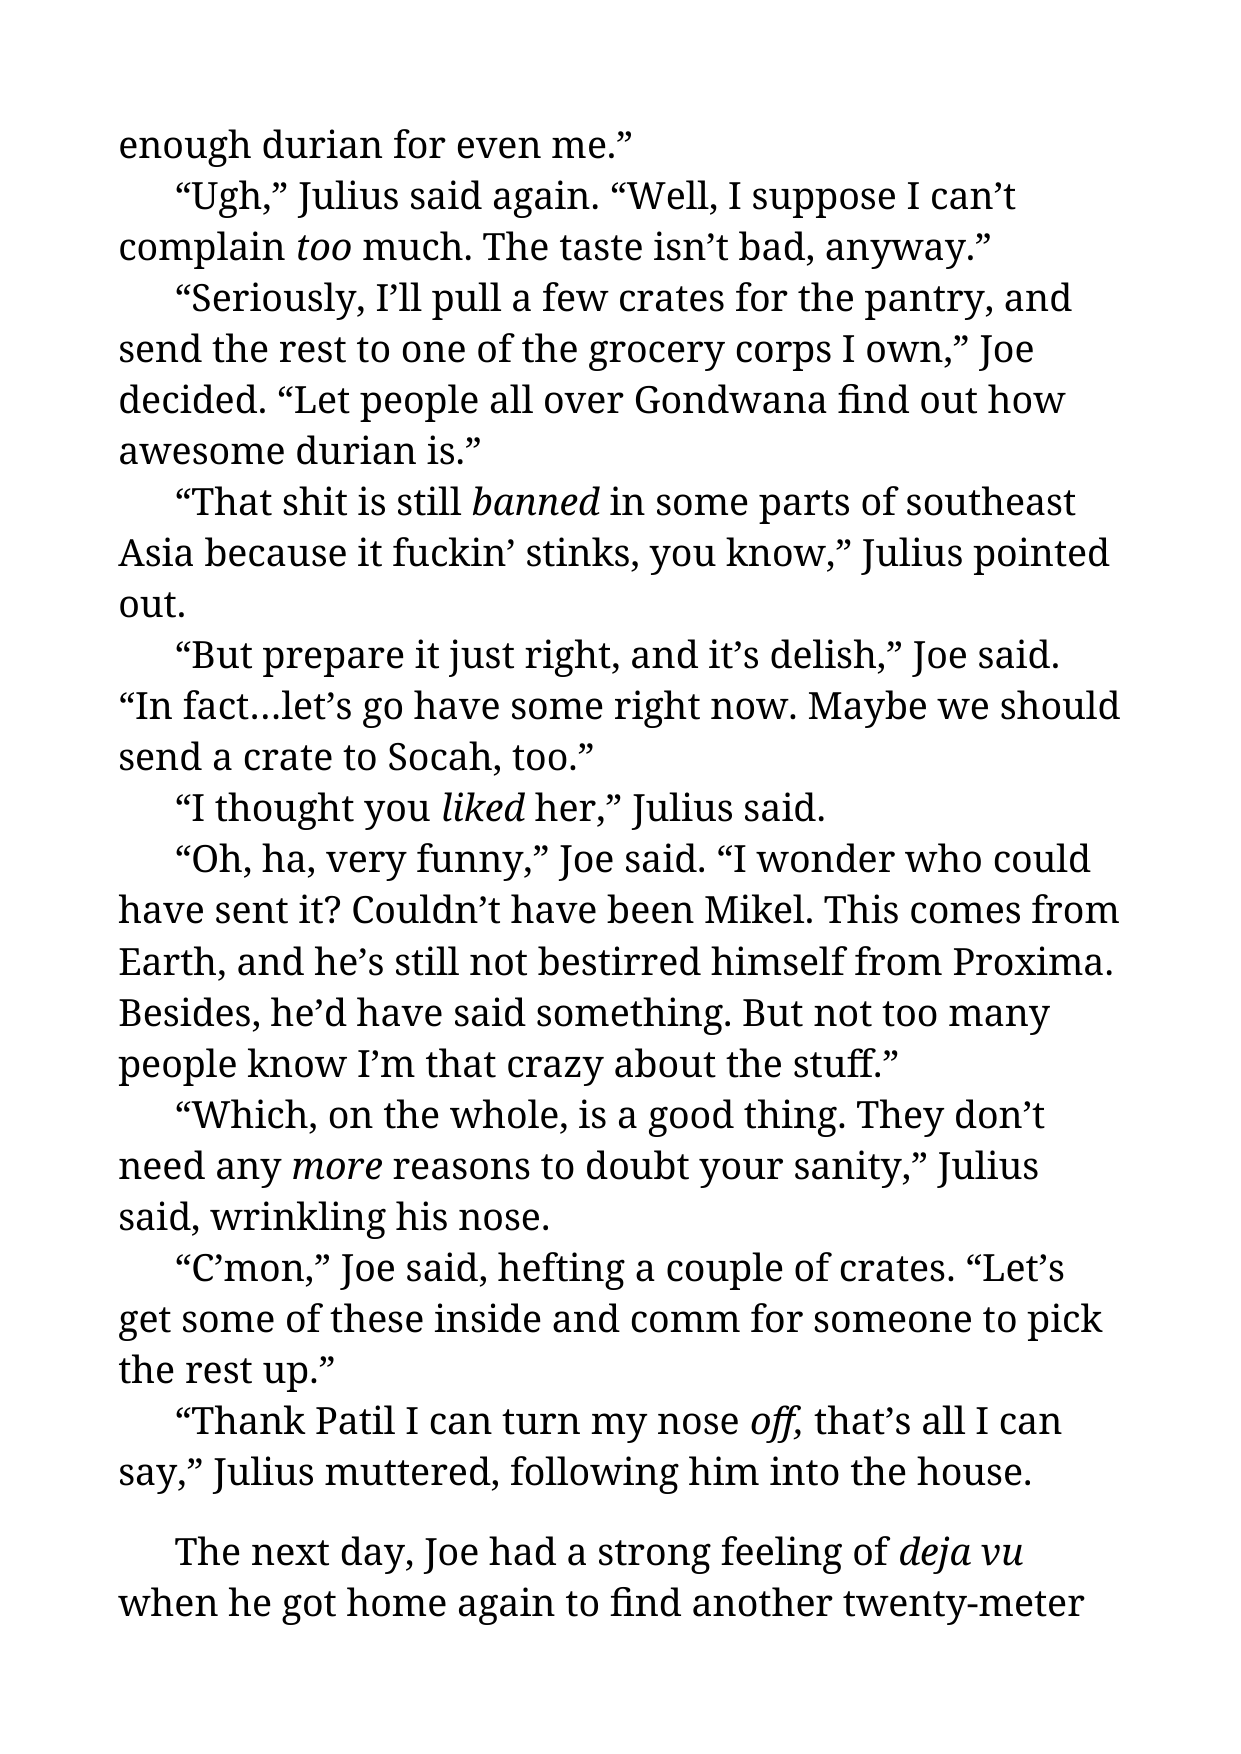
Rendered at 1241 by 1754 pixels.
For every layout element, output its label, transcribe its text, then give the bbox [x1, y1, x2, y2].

text “Ugh,” Julius said again. “Well, I suppose I can’t complain too much. The taste isn’t bad, anyway.” [118, 169, 1122, 271]
text “That shit is still banned in some parts of southeast Asia because it fuckin’ stinks, you know,” Julius pointed out. [118, 475, 1122, 628]
text “Which, on the whole, is a good thing. They don’t need any more reasons to doubt your sanity,” Julius said, wrinkling his nose. [118, 1088, 1122, 1241]
text “C’mon,” Joe said, hefting a couple of crates. “Let’s get some of these inside and comm for someone to pick the rest up.” [118, 1241, 1122, 1394]
text “Oh, ha, very funny,” Joe said. “I wonder who could have sent it? Couldn’t have been Mikel. This comes from Earth, and he’s still not bestirred himself from Proxima. Besides, he’d have said something. But not too many people know I’m that crazy about the stuff.” [118, 833, 1122, 1088]
text The next day, Joe had a strong feeling of deja vu when he got home again to find another twenty-meter [118, 1525, 1122, 1627]
text “Seriously, I’ll pull a few crates for the pantry, and send the rest to one of the grocery corps I own,” Joe decided. “Let people all over Gondwana find out how awesome durian is.” [118, 271, 1122, 475]
text “But prepare it just right, and it’s delish,” Joe said. “In fact…let’s go have some right now. Maybe we should send a crate to Socah, too.” [118, 628, 1122, 782]
text enough durian for even me.” [118, 118, 1122, 169]
text “I thought you liked her,” Julius said. [118, 782, 1122, 833]
text “Thank Patil I can turn my nose off, that’s all I can say,” Julius muttered, following him into the house. [118, 1394, 1122, 1496]
